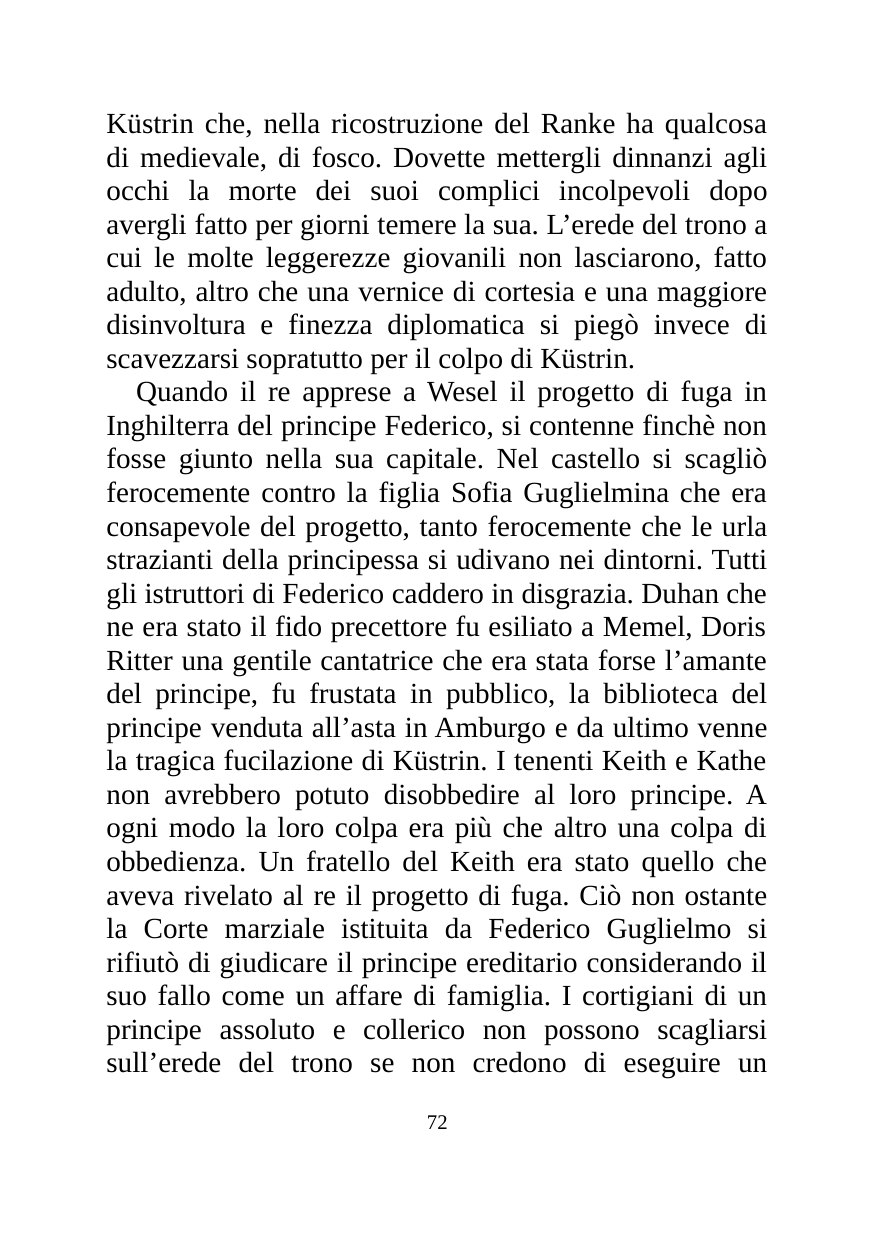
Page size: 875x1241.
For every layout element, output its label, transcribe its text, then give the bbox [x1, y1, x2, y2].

text Küstrin che, nella ricostruzione del Ranke ha qualcosa di medievale, di fosco. Dovette mettergli dinnanzi agli occhi la morte dei suoi complici incolpevoli dopo avergli fatto per giorni temere la sua. L’erede del trono a cui le molte leggerezze giovanili non lasciarono, fatto adulto, altro che una vernice di cortesia e una maggiore disinvoltura e finezza diplomatica si piegò invece di scavezzarsi sopratutto per il colpo di Küstrin. [106, 106, 768, 374]
text Quando il re apprese a Wesel il progetto di fuga in Inghilterra del principe Federico, si contenne finchè non fosse giunto nella sua capitale. Nel castello si scagliò ferocemente contro la figlia Sofia Guglielmina che era consapevole del progetto, tanto ferocemente che le urla strazianti della principessa si udivano nei dintorni. Tutti gli istruttori di Federico caddero in disgrazia. Duhan che ne era stato il fido precettore fu esiliato a Memel, Doris Ritter una gentile cantatrice che era stata forse l’amante del principe, fu frustata in pubblico, la biblioteca del principe venduta all’asta in Amburgo e da ultimo venne la tragica fucilazione di Küstrin. I tenenti Keith e Kathe non avrebbero potuto disobbedire al loro principe. A ogni modo la loro colpa era più che altro una colpa di obbedienza. Un fratello del Keith era stato quello che aveva rivelato al re il progetto di fuga. Ciò non ostante la Corte marziale istituita da Federico Guglielmo si rifiutò di giudicare il principe ereditario considerando il suo fallo come un affare di famiglia. I cortigiani di un principe assoluto e collerico non possono scagliarsi sull’erede del trono se non credono di eseguire un [106, 374, 768, 1079]
